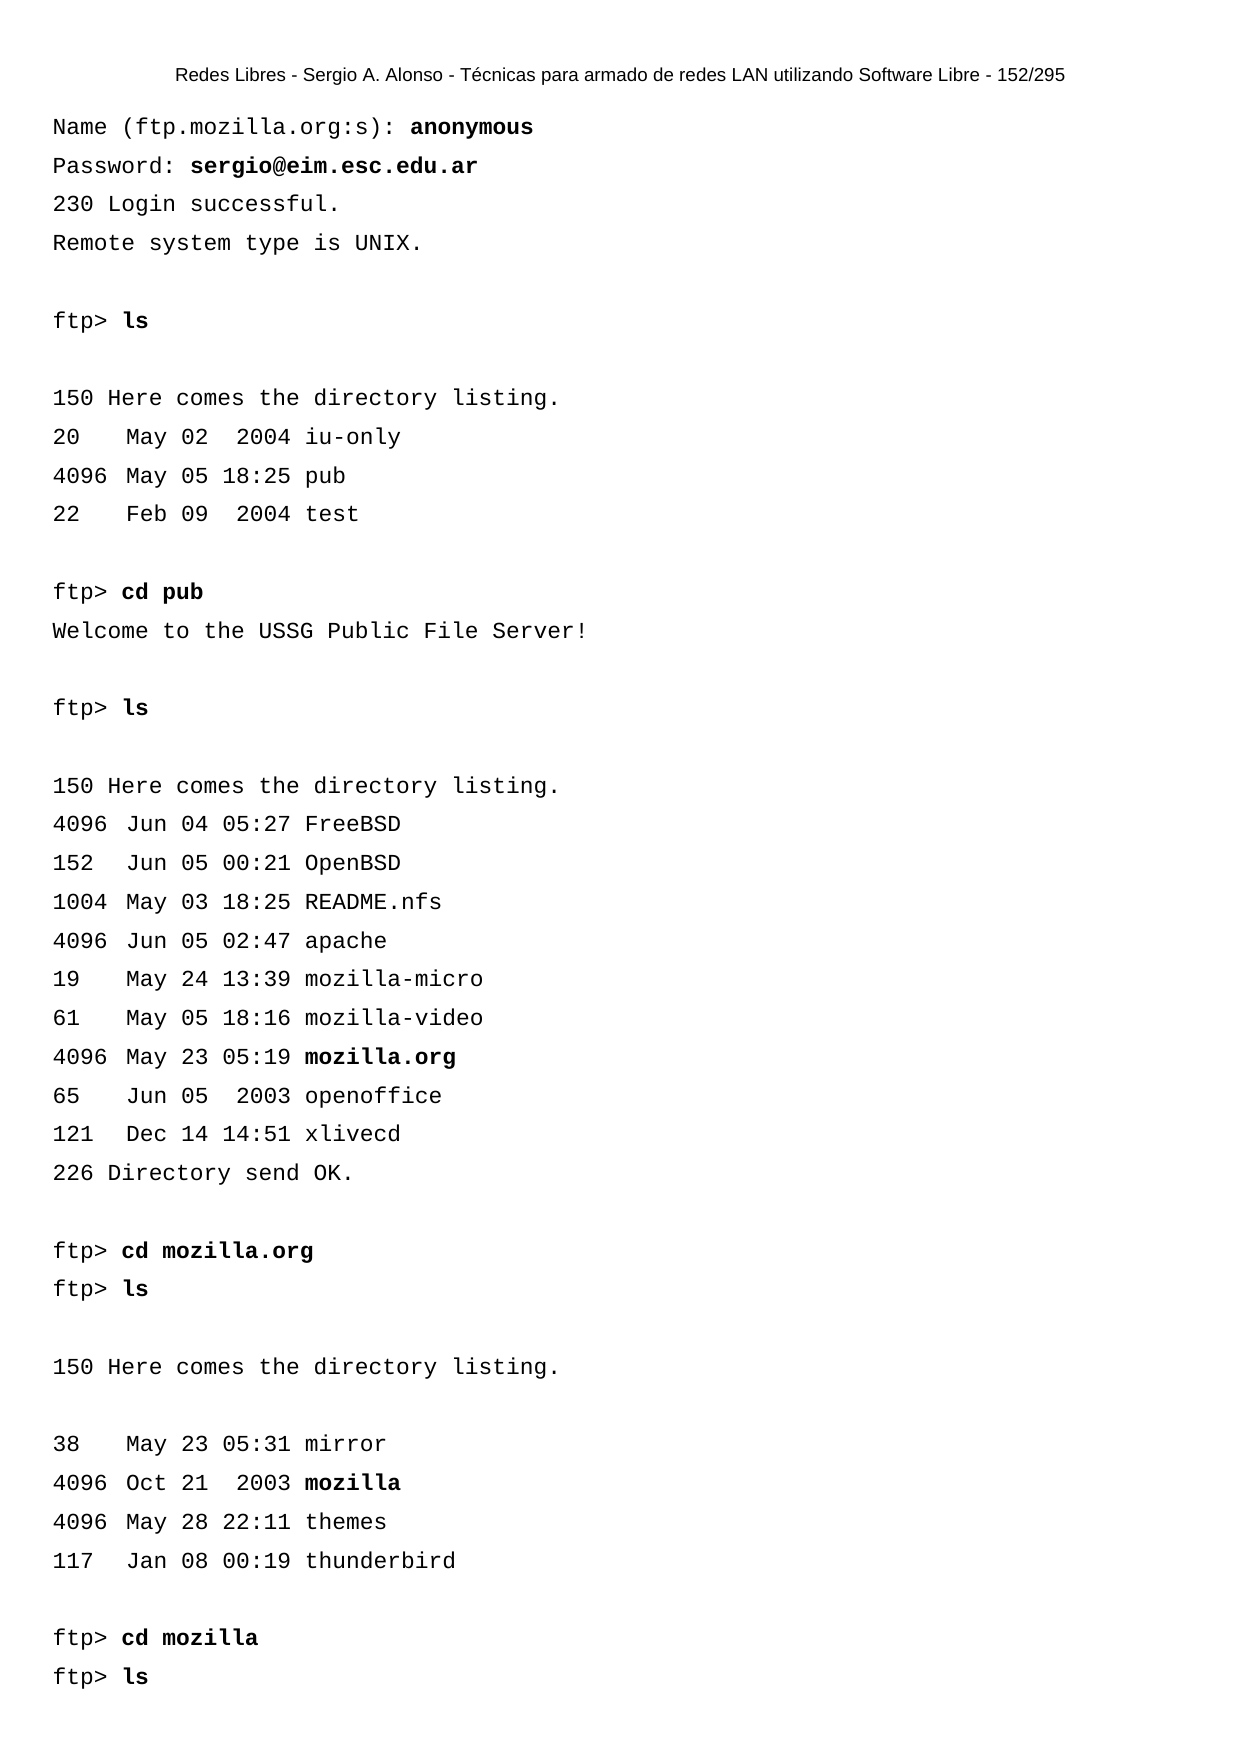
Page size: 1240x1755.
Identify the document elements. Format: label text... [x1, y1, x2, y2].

text 150 Here comes the directory listing. [51, 386, 1192, 413]
text 61 May 05 18:16 mozilla-video [51, 1006, 1192, 1033]
text 65 Jun 05 2003 openoffice [51, 1084, 1192, 1110]
text ftp> ls [51, 1278, 1192, 1304]
text 4096 May 23 05:19 mozilla.org [51, 1045, 1192, 1071]
text 4096 Jun 04 05:27 FreeBSD [51, 813, 1192, 839]
text 150 Here comes the directory listing. [51, 1355, 1192, 1381]
text 150 Here comes the directory listing. [51, 774, 1192, 800]
text 4096 May 05 18:25 pub [51, 464, 1192, 490]
text Name (ftp.mozilla.org:s): anonymous [51, 115, 1192, 141]
text Password: sergio@eim.esc.edu.ar [51, 154, 1192, 180]
text 152 Jun 05 00:21 OpenBSD [51, 851, 1192, 878]
text 19 May 24 13:39 mozilla-micro [51, 968, 1192, 994]
text 22 Feb 09 2004 test [51, 503, 1192, 529]
text Remote system type is UNIX. [51, 231, 1192, 258]
text 4096 Jun 05 02:47 apache [51, 929, 1192, 955]
text 1004 May 03 18:25 README.nfs [51, 890, 1192, 916]
text 121 Dec 14 14:51 xlivecd [51, 1123, 1192, 1149]
text 38 May 23 05:31 mirror [51, 1433, 1192, 1459]
text ftp> ls [51, 696, 1192, 723]
text 4096 May 28 22:11 themes [51, 1510, 1192, 1536]
text 117 Jan 08 00:19 thunderbird [51, 1549, 1192, 1575]
text ftp> ls [51, 309, 1192, 335]
text 4096 Oct 21 2003 mozilla [51, 1471, 1192, 1498]
text 20 May 02 2004 iu-only [51, 425, 1192, 451]
text Welcome to the USSG Public File Server! [51, 619, 1192, 645]
text ftp> cd pub [51, 580, 1192, 606]
text 226 Directory send OK. [51, 1161, 1192, 1188]
text ftp> cd mozilla [51, 1626, 1192, 1653]
text 230 Login successful. [51, 193, 1192, 219]
text ftp> ls [51, 1665, 1192, 1691]
text ftp> cd mozilla.org [51, 1239, 1192, 1265]
